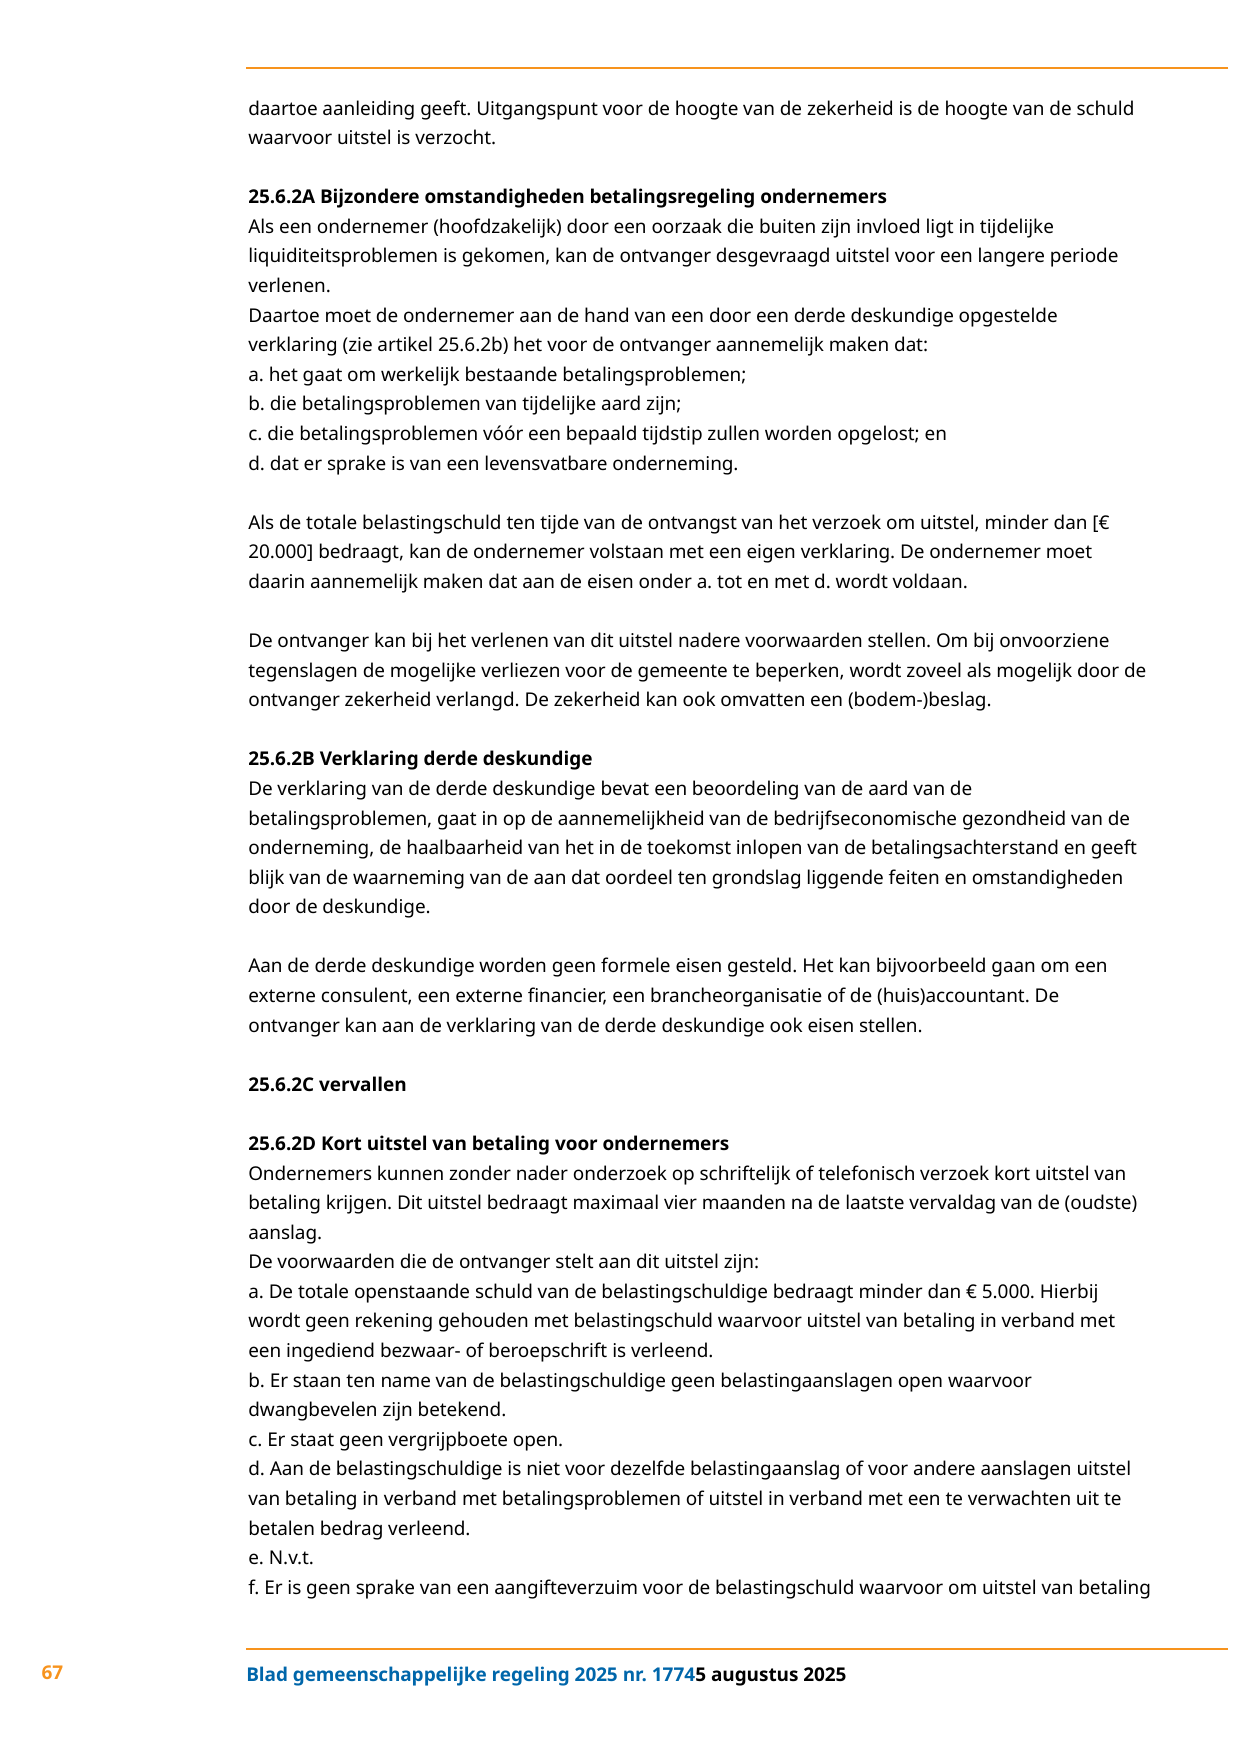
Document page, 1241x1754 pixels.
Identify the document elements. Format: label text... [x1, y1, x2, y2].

text De ontvanger kan bij het verlenen van dit uitstel nadere voorwaarden stellen. Om bij onvoorziene tegenslagen de mogelijke verliezen voor de gemeente te beperken, wordt zoveel als mogelijk door de ontvanger zekerheid verlangd. De zekerheid kan ook omvatten een (bodem-)beslag. [248, 627, 1152, 712]
text a. het gaat om werkelijk bestaande betalingsproblemen; [248, 361, 1152, 387]
text b. Er staan ten name van de belastingschuldige geen belastingaanslagen open waarvoor dwangbevelen zijn betekend. [248, 1367, 1152, 1422]
text 25.6.2C vervallen [248, 1071, 1152, 1097]
text Als een ondernemer (hoofdzakelijk) door een oorzaak die buiten zijn invloed ligt in tijdelijke liquiditeitsproblemen is gekomen, kan de ontvanger desgevraagd uitstel voor een langere periode verlenen. [248, 213, 1152, 298]
text b. die betalingsproblemen van tijdelijke aard zijn; [248, 391, 1152, 416]
text d. dat er sprake is van een levensvatbare onderneming. [248, 450, 1152, 476]
text daartoe aanleiding geeft. Uitgangspunt voor de hoogte van de zekerheid is de hoogte van de schuld waarvoor uitstel is verzocht. [248, 95, 1152, 150]
text c. Er staat geen vergrijpboete open. [248, 1426, 1152, 1452]
text De voorwaarden die de ontvanger stelt aan dit uitstel zijn: [248, 1248, 1152, 1274]
text e. N.v.t. [248, 1544, 1152, 1570]
text Ondernemers kunnen zonder nader onderzoek op schriftelijk of telefonisch verzoek kort uitstel van betaling krijgen. Dit uitstel bedraagt maximaal vier maanden na de laatste vervaldag van de (oudste) aanslag. [248, 1160, 1152, 1245]
text Aan de derde deskundige worden geen formele eisen gesteld. Het kan bijvoorbeeld gaan om een externe consulent, een externe financier, een brancheorganisatie of de (huis)accountant. De ontvanger kan aan de verklaring van de derde deskundige ook eisen stellen. [248, 953, 1152, 1038]
text Als de totale belastingschuld ten tijde van de ontvangst van het verzoek om uitstel, minder dan [€ 20.000] bedraagt, kan de ondernemer volstaan met een eigen verklaring. De ondernemer moet daarin aannemelijk maken dat aan de eisen onder a. tot en met d. wordt voldaan. [248, 509, 1152, 594]
text 25.6.2D Kort uitstel van betaling voor ondernemers [248, 1130, 1152, 1156]
text De verklaring van de derde deskundige bevat een beoordeling van de aard van de betalingsproblemen, gaat in op de aannemelijkheid van de bedrijfseconomische gezondheid van de onderneming, de haalbaarheid van het in de toekomst inlopen van de betalingsachterstand en geeft blijk van de waarneming van de aan dat oordeel ten grondslag liggende feiten en omstandigheden door de deskundige. [248, 775, 1152, 919]
text d. Aan de belastingschuldige is niet voor dezelfde belastingaanslag of voor andere aanslagen uitstel van betaling in verband met betalingsproblemen of uitstel in verband met een te verwachten uit te betalen bedrag verleend. [248, 1456, 1152, 1541]
text f. Er is geen sprake van een aangifteverzuim voor de belastingschuld waarvoor om uitstel van betaling [248, 1574, 1152, 1600]
text Daartoe moet de ondernemer aan de hand van een door een derde deskundige opgestelde verklaring (zie artikel 25.6.2b) het voor de ontvanger aannemelijk maken dat: [248, 302, 1152, 357]
text 25.6.2B Verklaring derde deskundige [248, 746, 1152, 771]
picture [41, 47, 231, 172]
text 25.6.2A Bijzondere omstandigheden betalingsregeling ondernemers [248, 183, 1152, 209]
text c. die betalingsproblemen vóór een bepaald tijdstip zullen worden opgelost; en [248, 420, 1152, 446]
text a. De totale openstaande schuld van de belastingschuldige bedraagt minder dan € 5.000. Hierbij wordt geen rekening gehouden met belastingschuld waarvoor uitstel van betaling in verband met een ingediend bezwaar- of beroepschrift is verleend. [248, 1278, 1152, 1363]
